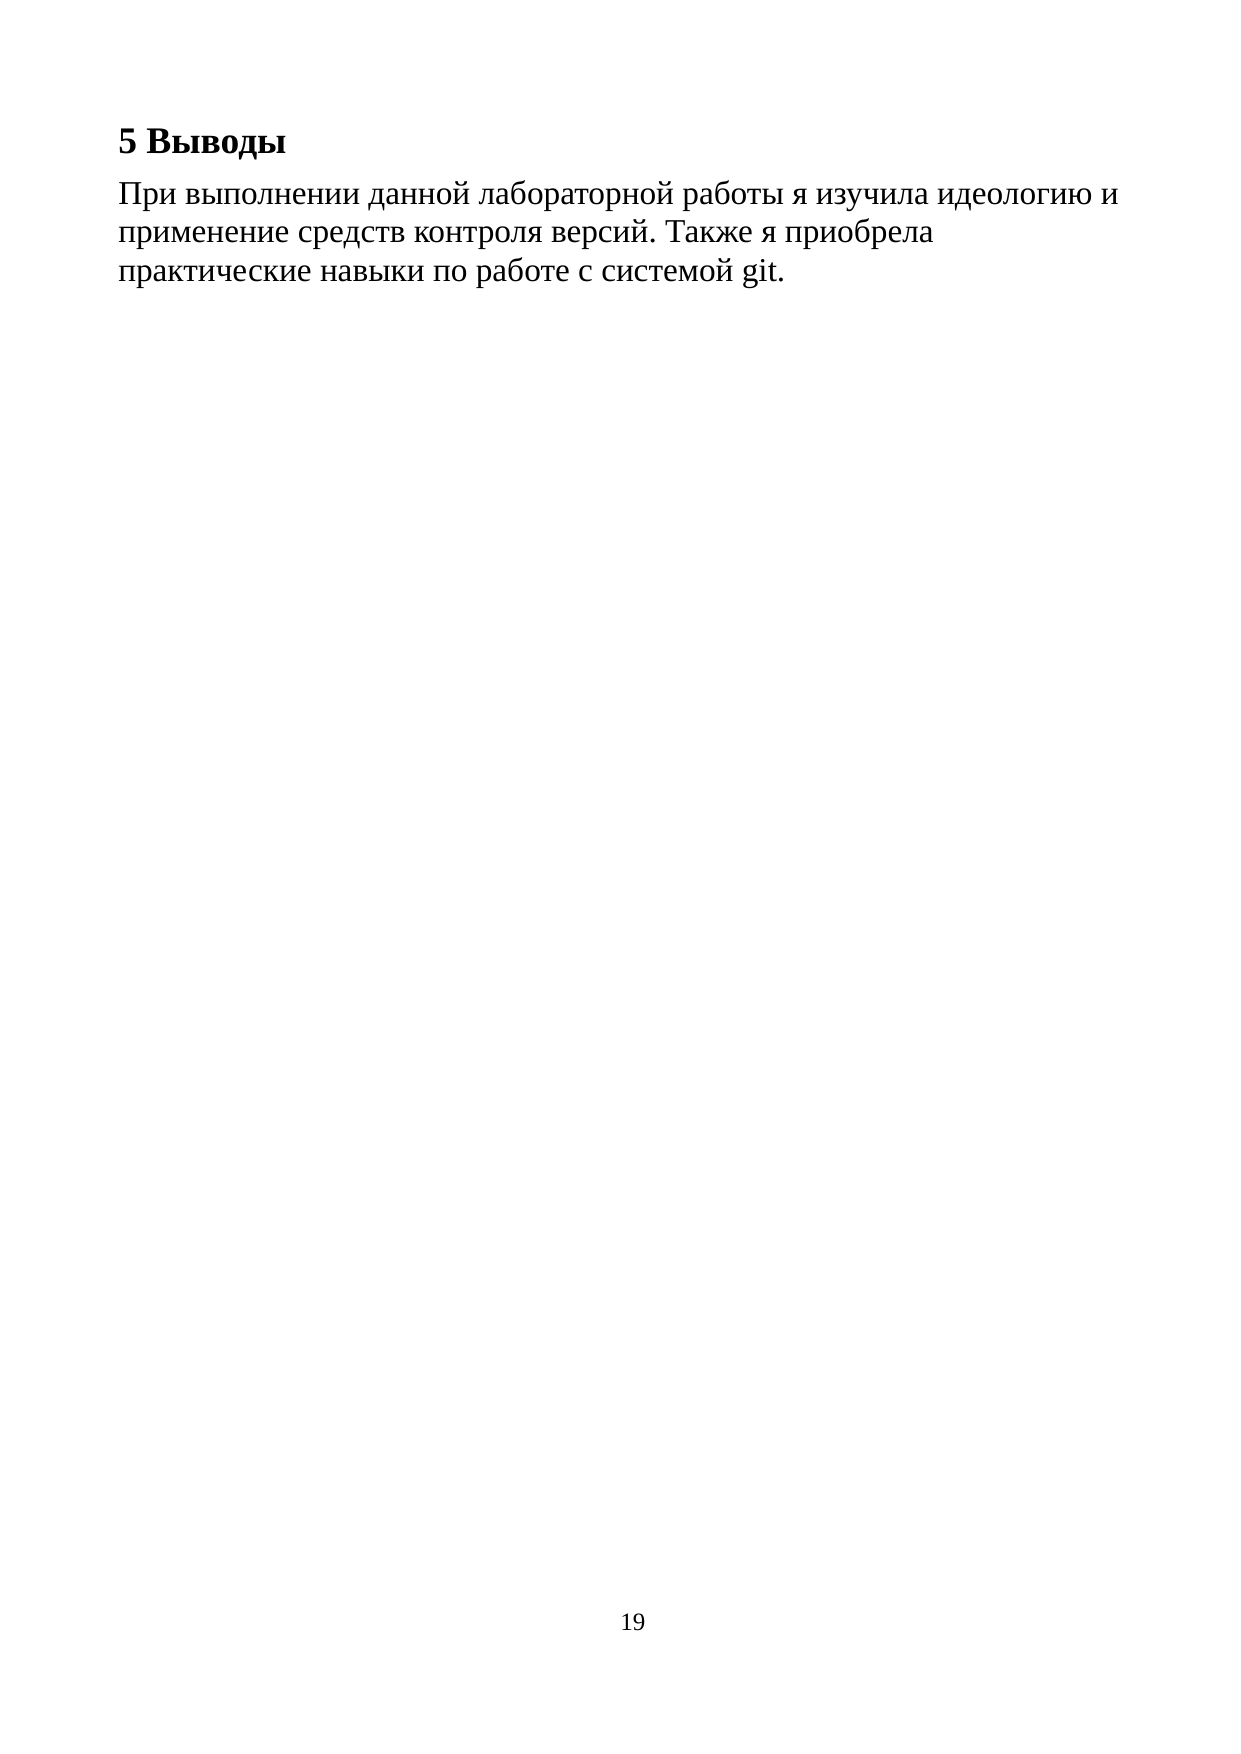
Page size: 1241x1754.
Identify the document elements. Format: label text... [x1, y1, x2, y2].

text При выполнении данной лабораторной работы я изучила идеологию и применение средств контроля версий. Также я приобрела практические навыки по работе с системой git. [118, 173, 1122, 288]
text 5 Выводы [118, 118, 1122, 161]
